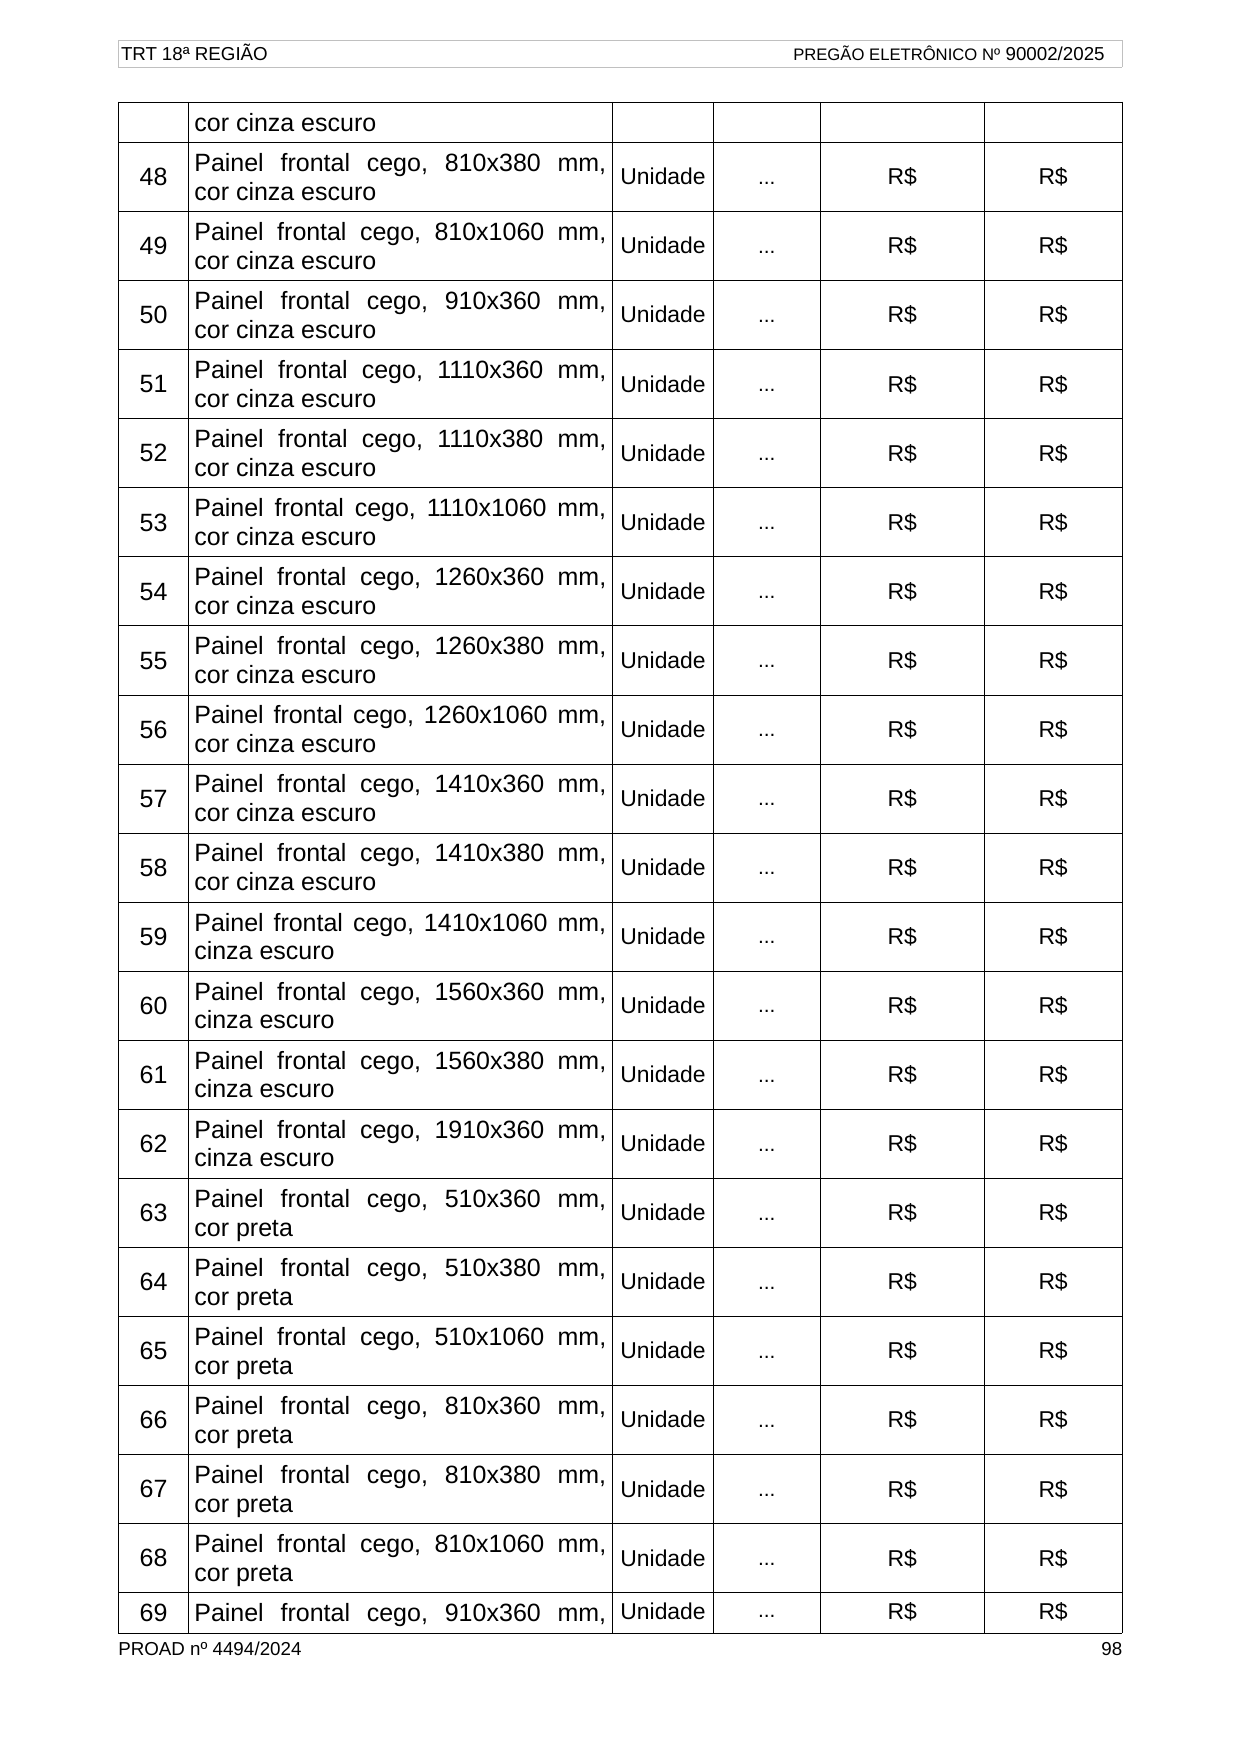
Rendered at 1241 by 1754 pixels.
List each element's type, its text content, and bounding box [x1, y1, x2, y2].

table_cell R$ [821, 972, 984, 1040]
table_cell 58 [119, 834, 188, 902]
table_cell R$ [985, 903, 1122, 971]
table_cell 51 [119, 350, 188, 418]
table_cell 49 [119, 212, 188, 280]
table_cell ... [714, 419, 820, 487]
table_cell Painel frontal cego, 510x1060 mm, cor preta [189, 1317, 612, 1385]
table_cell R$ [985, 1524, 1122, 1592]
table_cell Painel frontal cego, 1560x360 mm, cinza escuro [189, 972, 612, 1040]
table_cell R$ [985, 1110, 1122, 1178]
table_cell Painel frontal cego, 1410x1060 mm, cinza escuro [189, 903, 612, 971]
table_cell 62 [119, 1110, 188, 1178]
table_cell 60 [119, 972, 188, 1040]
table_cell Painel frontal cego, 810x1060 mm, cor preta [189, 1524, 612, 1592]
table_cell Painel frontal cego, 1260x380 mm, cor cinza escuro [189, 626, 612, 694]
table_cell 64 [119, 1248, 188, 1316]
table_cell 61 [119, 1041, 188, 1109]
table_cell ... [714, 1179, 820, 1247]
table_cell ... [714, 1248, 820, 1316]
table_cell R$ [821, 281, 984, 349]
table_cell R$ [821, 626, 984, 694]
table_cell 68 [119, 1524, 188, 1592]
table_cell Unidade [613, 972, 713, 1040]
table_cell Unidade [613, 1317, 713, 1385]
table_cell R$ [821, 765, 984, 833]
table_cell 50 [119, 281, 188, 349]
table_cell Painel frontal cego, 910x360 mm, [189, 1593, 612, 1633]
table_cell ... [714, 626, 820, 694]
table_cell R$ [985, 765, 1122, 833]
table_cell Painel frontal cego, 1110x380 mm, cor cinza escuro [189, 419, 612, 487]
table_cell R$ [821, 1110, 984, 1178]
table_cell R$ [821, 1248, 984, 1316]
table_cell [985, 103, 1122, 142]
table_cell Unidade [613, 143, 713, 211]
table_cell R$ [985, 350, 1122, 418]
table_cell 66 [119, 1386, 188, 1454]
table_cell Painel frontal cego, 1560x380 mm, cinza escuro [189, 1041, 612, 1109]
table_cell Unidade [613, 626, 713, 694]
table_cell ... [714, 281, 820, 349]
table_cell R$ [985, 212, 1122, 280]
table_cell Unidade [613, 1386, 713, 1454]
table_cell R$ [821, 1386, 984, 1454]
table_cell Unidade [613, 765, 713, 833]
table_cell [821, 103, 984, 142]
table_cell R$ [821, 1593, 984, 1633]
table_cell Painel frontal cego, 810x1060 mm, cor cinza escuro [189, 212, 612, 280]
table_cell Painel frontal cego, 810x380 mm, cor cinza escuro [189, 143, 612, 211]
table_cell ... [714, 765, 820, 833]
table_cell Unidade [613, 350, 713, 418]
table_cell Painel frontal cego, 1110x360 mm, cor cinza escuro [189, 350, 612, 418]
table_cell R$ [985, 1593, 1122, 1633]
table_cell Unidade [613, 557, 713, 625]
table_cell Unidade [613, 1110, 713, 1178]
table_cell Painel frontal cego, 510x360 mm, cor preta [189, 1179, 612, 1247]
table_cell ... [714, 488, 820, 556]
table_cell ... [714, 834, 820, 902]
table_cell ... [714, 1110, 820, 1178]
table_cell Unidade [613, 281, 713, 349]
table_cell ... [714, 972, 820, 1040]
table_cell 53 [119, 488, 188, 556]
table_cell R$ [821, 903, 984, 971]
table_cell Unidade [613, 1455, 713, 1523]
table_cell Unidade [613, 1524, 713, 1592]
table_cell R$ [821, 1041, 984, 1109]
table_cell ... [714, 1524, 820, 1592]
table_cell 67 [119, 1455, 188, 1523]
table_cell R$ [821, 1317, 984, 1385]
table_cell R$ [985, 972, 1122, 1040]
table_cell R$ [821, 696, 984, 763]
table_cell R$ [985, 281, 1122, 349]
table_cell R$ [985, 419, 1122, 487]
table_cell Painel frontal cego, 810x360 mm, cor preta [189, 1386, 612, 1454]
table_cell R$ [985, 1041, 1122, 1109]
table_cell ... [714, 1317, 820, 1385]
table_cell Painel frontal cego, 1410x360 mm, cor cinza escuro [189, 765, 612, 833]
table_cell ... [714, 696, 820, 763]
table_cell R$ [985, 1386, 1122, 1454]
table_cell 56 [119, 696, 188, 763]
table_cell R$ [821, 557, 984, 625]
table_cell R$ [985, 1179, 1122, 1247]
table_cell R$ [985, 1317, 1122, 1385]
table_cell R$ [821, 419, 984, 487]
table_cell 54 [119, 557, 188, 625]
table_cell Unidade [613, 1179, 713, 1247]
table_cell R$ [985, 488, 1122, 556]
table_cell R$ [821, 1524, 984, 1592]
table_cell 59 [119, 903, 188, 971]
table_cell Painel frontal cego, 510x380 mm, cor preta [189, 1248, 612, 1316]
table_cell 55 [119, 626, 188, 694]
table_cell [714, 103, 820, 142]
table_cell Painel frontal cego, 1110x1060 mm, cor cinza escuro [189, 488, 612, 556]
table_cell Unidade [613, 1041, 713, 1109]
table_cell R$ [985, 696, 1122, 763]
table_cell Painel frontal cego, 1260x1060 mm, cor cinza escuro [189, 696, 612, 763]
table_cell 63 [119, 1179, 188, 1247]
table_cell 52 [119, 419, 188, 487]
table_cell R$ [821, 350, 984, 418]
table_cell Painel frontal cego, 1410x380 mm, cor cinza escuro [189, 834, 612, 902]
table_cell ... [714, 1593, 820, 1633]
table_cell ... [714, 212, 820, 280]
table_cell Painel frontal cego, 1260x360 mm, cor cinza escuro [189, 557, 612, 625]
table_cell R$ [985, 626, 1122, 694]
table_cell ... [714, 1041, 820, 1109]
table_cell R$ [821, 1179, 984, 1247]
table_cell Unidade [613, 1593, 713, 1633]
table_cell 65 [119, 1317, 188, 1385]
table_cell R$ [821, 834, 984, 902]
table_cell Unidade [613, 903, 713, 971]
table_cell cor cinza escuro [189, 103, 612, 142]
table_cell Painel frontal cego, 910x360 mm, cor cinza escuro [189, 281, 612, 349]
table_cell Unidade [613, 212, 713, 280]
table_cell R$ [821, 488, 984, 556]
table_cell [119, 103, 188, 142]
table_cell Unidade [613, 834, 713, 902]
table_cell R$ [985, 1455, 1122, 1523]
table_cell R$ [821, 1455, 984, 1523]
table_cell 48 [119, 143, 188, 211]
table_cell ... [714, 1386, 820, 1454]
table_cell Unidade [613, 488, 713, 556]
table_cell R$ [821, 143, 984, 211]
table_cell R$ [985, 143, 1122, 211]
table_cell ... [714, 903, 820, 971]
table_cell Unidade [613, 1248, 713, 1316]
table_cell ... [714, 1455, 820, 1523]
table_cell 69 [119, 1593, 188, 1633]
table_cell R$ [821, 212, 984, 280]
table_cell Unidade [613, 419, 713, 487]
table_cell R$ [985, 834, 1122, 902]
table_cell Unidade [613, 696, 713, 763]
table_cell R$ [985, 557, 1122, 625]
table_cell [613, 103, 713, 142]
table_cell Painel frontal cego, 1910x360 mm, cinza escuro [189, 1110, 612, 1178]
table_cell ... [714, 143, 820, 211]
table_cell ... [714, 350, 820, 418]
table_cell R$ [985, 1248, 1122, 1316]
table_cell Painel frontal cego, 810x380 mm, cor preta [189, 1455, 612, 1523]
table_cell ... [714, 557, 820, 625]
table_cell 57 [119, 765, 188, 833]
